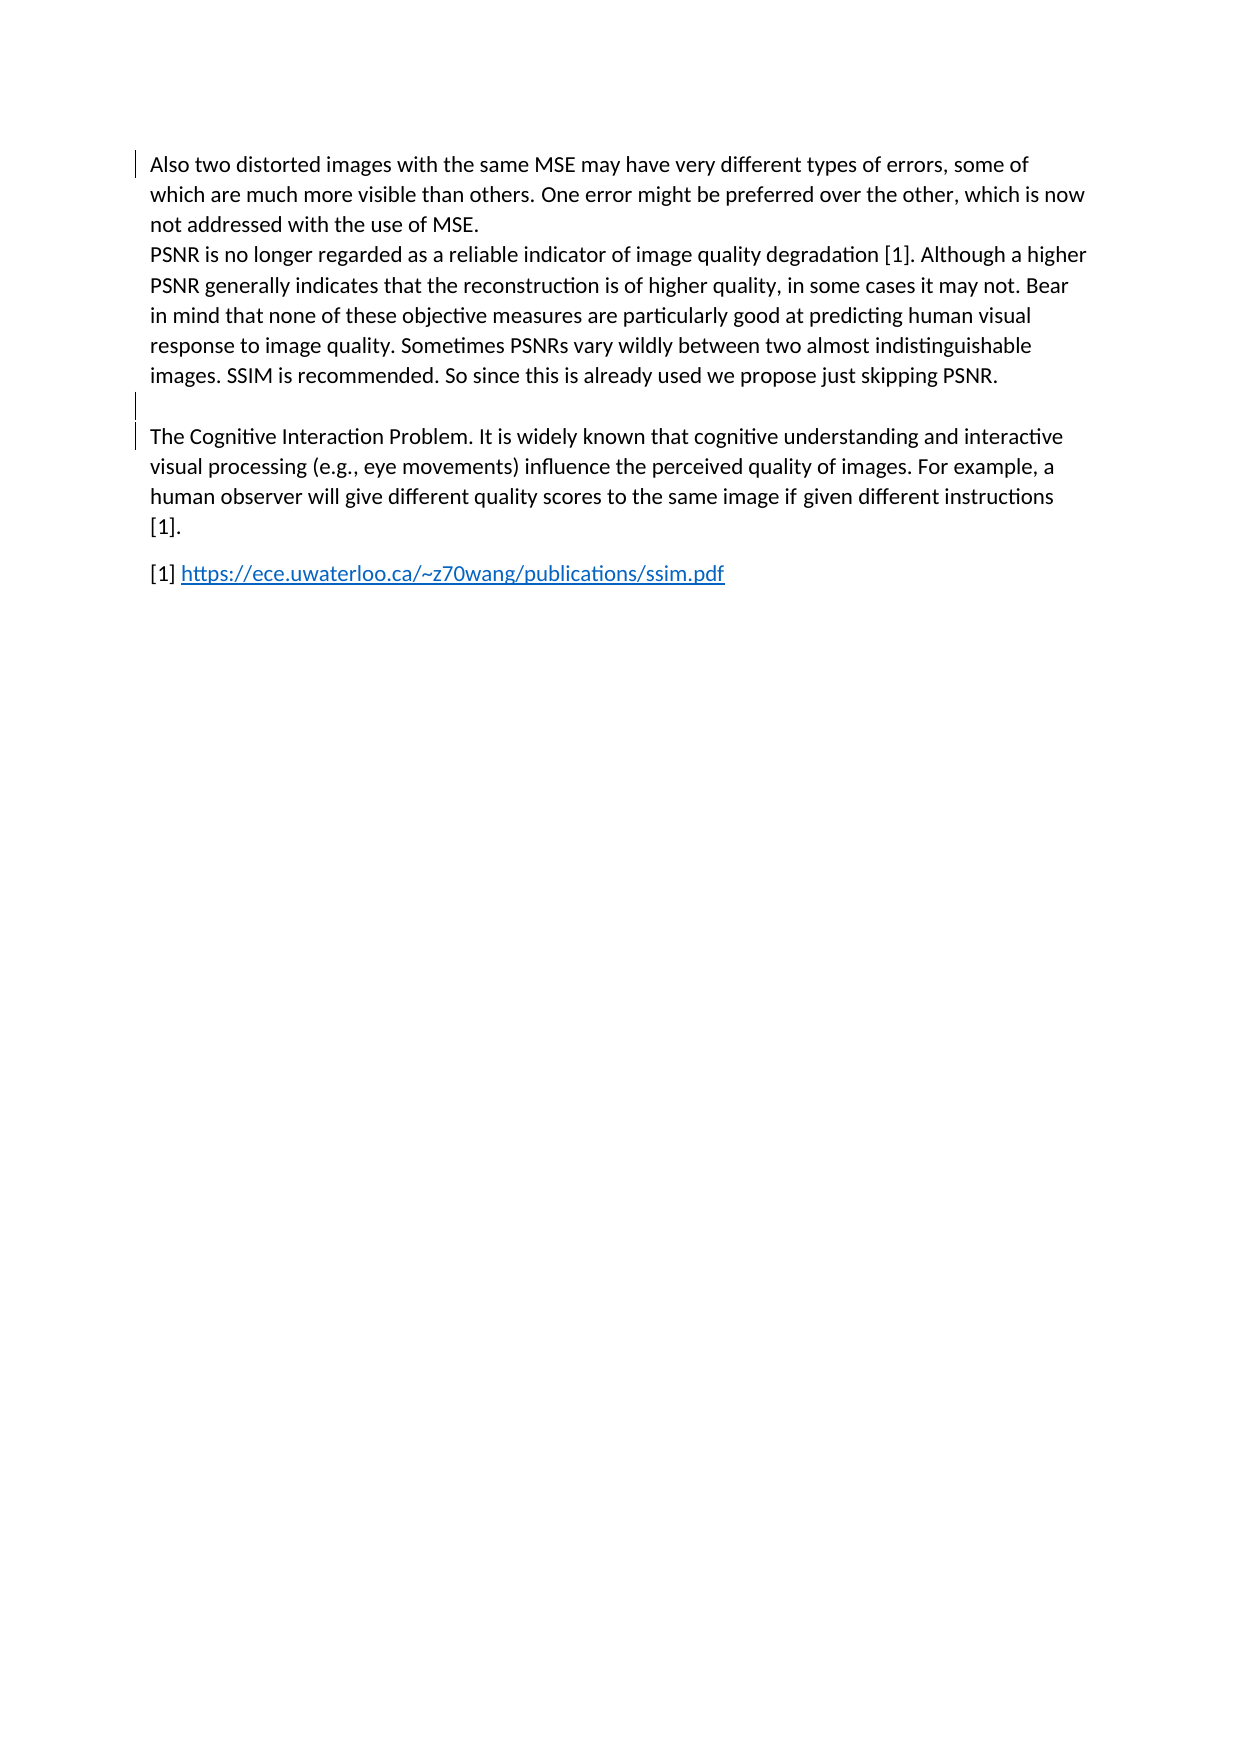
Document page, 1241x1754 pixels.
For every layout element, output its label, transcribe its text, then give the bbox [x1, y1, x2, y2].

list PSNR is no longer regarded as a reliable indicator of image quality degradation [1]. Although a higher PSNR generally indicates that the reconstruction is of higher quality, in some cases it may not. Bear in mind that none of these objective measures are particularly good at predicting human visual response to image quality. Sometimes PSNRs vary wildly between two almost indistinguishable images. SSIM is recommended. So since this is already used we propose just skipping PSNR. [150, 241, 1090, 389]
list The Cognitive Interaction Problem. It is widely known that cognitive understanding and interactive visual processing (e.g., eye movements) influence the perceived quality of images. For example, a human observer will give different quality scores to the same image if given different instructions [1]. [150, 422, 1090, 541]
text [1] https://ece.uwaterloo.ca/~z70wang/publications/ssim.pdf [150, 559, 1090, 587]
list Also two distorted images with the same MSE may have very different types of errors, some of which are much more visible than others. One error might be preferred over the other, which is now not addressed with the use of MSE. [150, 150, 1090, 238]
